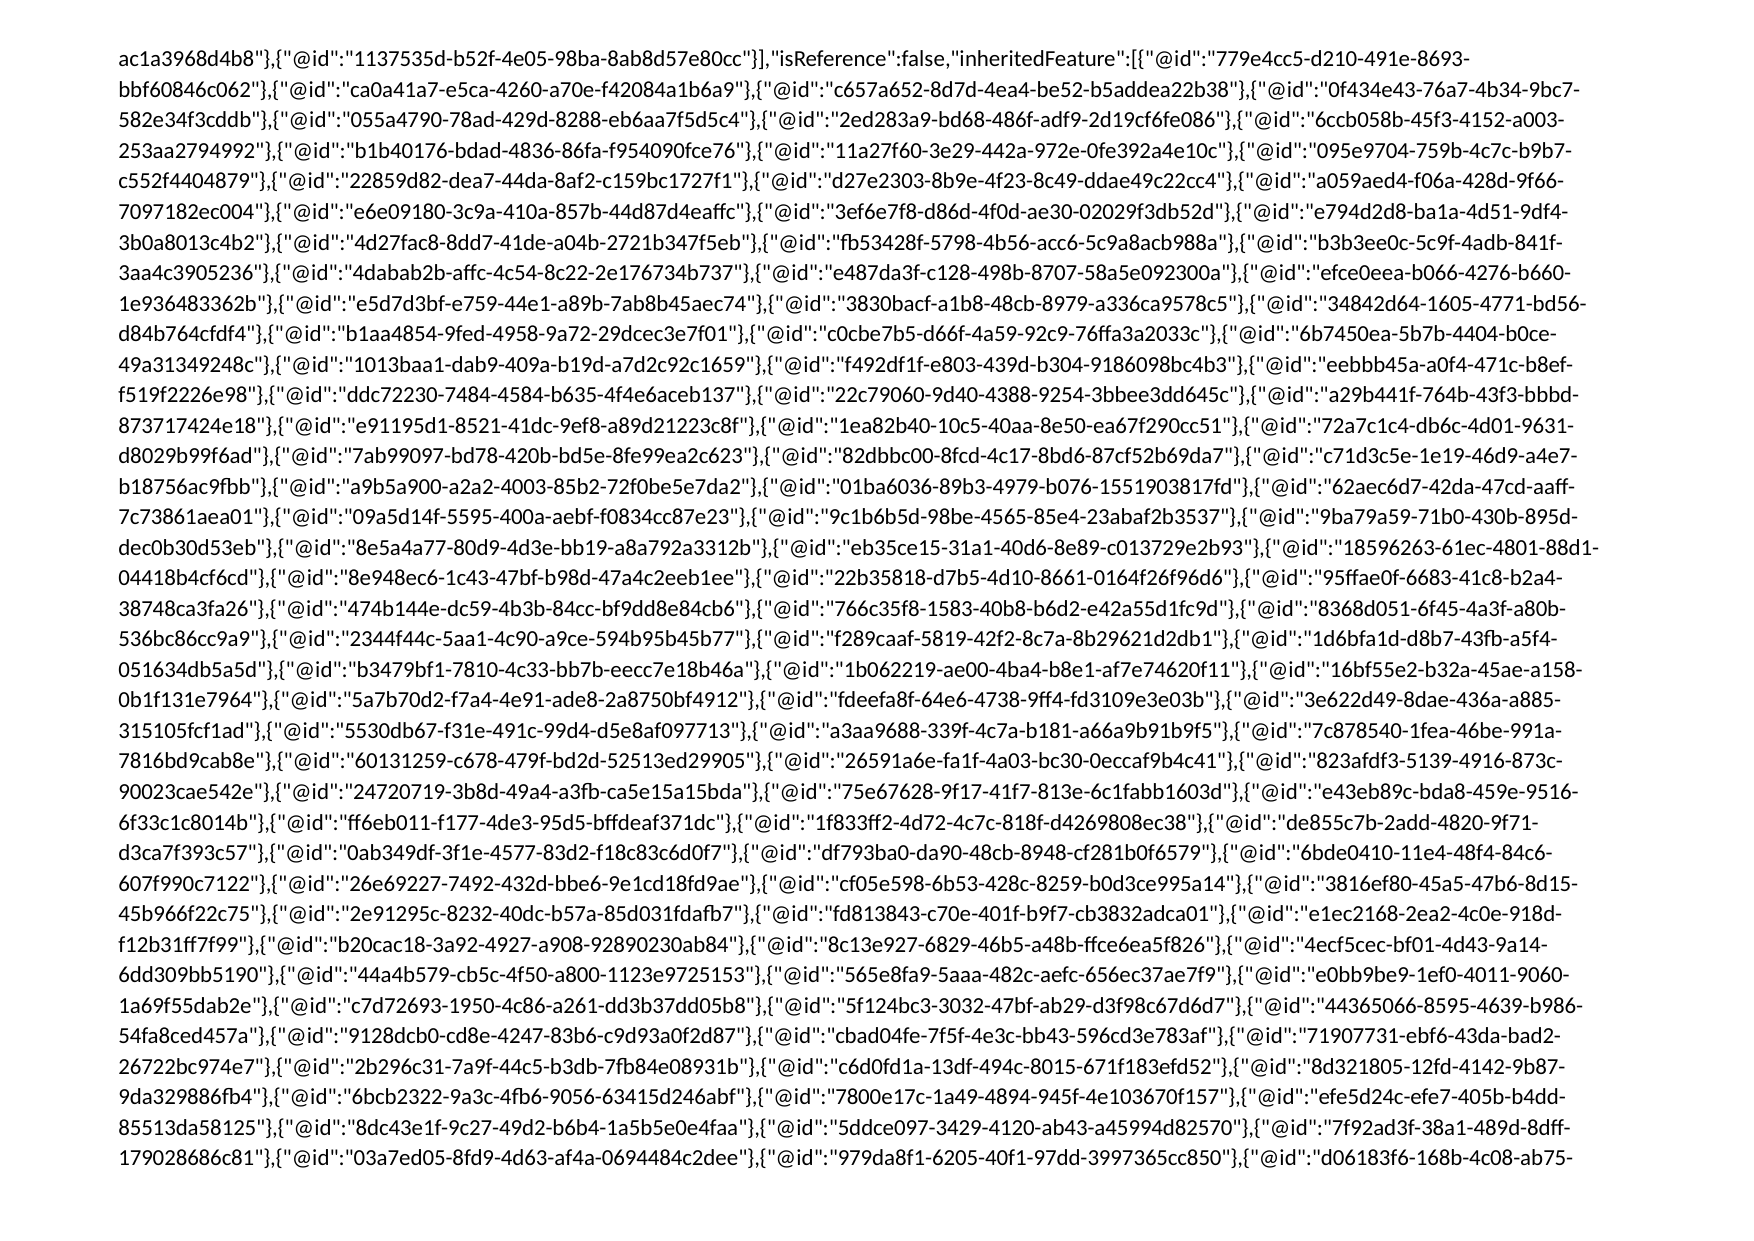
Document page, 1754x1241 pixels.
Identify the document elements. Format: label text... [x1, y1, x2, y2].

text ac1a3968d4b8"},{"@id":"1137535d-b52f-4e05-98ba-8ab8d57e80cc"}],"isReference":false,"inheritedFeature":[{"@id":"779e4cc5-d210-491e-8693-bbf60846c062"},{"@id":"ca0a41a7-e5ca-4260-a70e-f42084a1b6a9"},{"@id":"c657a652-8d7d-4ea4-be52-b5addea22b38"},{"@id":"0f434e43-76a7-4b34-9bc7-582e34f3cddb"},{"@id":"055a4790-78ad-429d-8288-eb6aa7f5d5c4"},{"@id":"2ed283a9-bd68-486f-adf9-2d19cf6fe086"},{"@id":"6ccb058b-45f3-4152-a003-253aa2794992"},{"@id":"b1b40176-bdad-4836-86fa-f954090fce76"},{"@id":"11a27f60-3e29-442a-972e-0fe392a4e10c"},{"@id":"095e9704-759b-4c7c-b9b7-c552f4404879"},{"@id":"22859d82-dea7-44da-8af2-c159bc1727f1"},{"@id":"d27e2303-8b9e-4f23-8c49-ddae49c22cc4"},{"@id":"a059aed4-f06a-428d-9f66-7097182ec004"},{"@id":"e6e09180-3c9a-410a-857b-44d87d4eaffc"},{"@id":"3ef6e7f8-d86d-4f0d-ae30-02029f3db52d"},{"@id":"e794d2d8-ba1a-4d51-9df4-3b0a8013c4b2"},{"@id":"4d27fac8-8dd7-41de-a04b-2721b347f5eb"},{"@id":"fb53428f-5798-4b56-acc6-5c9a8acb988a"},{"@id":"b3b3ee0c-5c9f-4adb-841f-3aa4c3905236"},{"@id":"4dabab2b-affc-4c54-8c22-2e176734b737"},{"@id":"e487da3f-c128-498b-8707-58a5e092300a"},{"@id":"efce0eea-b066-4276-b660-1e936483362b"},{"@id":"e5d7d3bf-e759-44e1-a89b-7ab8b45aec74"},{"@id":"3830bacf-a1b8-48cb-8979-a336ca9578c5"},{"@id":"34842d64-1605-4771-bd56-d84b764cfdf4"},{"@id":"b1aa4854-9fed-4958-9a72-29dcec3e7f01"},{"@id":"c0cbe7b5-d66f-4a59-92c9-76ffa3a2033c"},{"@id":"6b7450ea-5b7b-4404-b0ce-49a31349248c"},{"@id":"1013baa1-dab9-409a-b19d-a7d2c92c1659"},{"@id":"f492df1f-e803-439d-b304-9186098bc4b3"},{"@id":"eebbb45a-a0f4-471c-b8ef-f519f2226e98"},{"@id":"ddc72230-7484-4584-b635-4f4e6aceb137"},{"@id":"22c79060-9d40-4388-9254-3bbee3dd645c"},{"@id":"a29b441f-764b-43f3-bbbd-873717424e18"},{"@id":"e91195d1-8521-41dc-9ef8-a89d21223c8f"},{"@id":"1ea82b40-10c5-40aa-8e50-ea67f290cc51"},{"@id":"72a7c1c4-db6c-4d01-9631-d8029b99f6ad"},{"@id":"7ab99097-bd78-420b-bd5e-8fe99ea2c623"},{"@id":"82dbbc00-8fcd-4c17-8bd6-87cf52b69da7"},{"@id":"c71d3c5e-1e19-46d9-a4e7-b18756ac9fbb"},{"@id":"a9b5a900-a2a2-4003-85b2-72f0be5e7da2"},{"@id":"01ba6036-89b3-4979-b076-1551903817fd"},{"@id":"62aec6d7-42da-47cd-aaff-7c73861aea01"},{"@id":"09a5d14f-5595-400a-aebf-f0834cc87e23"},{"@id":"9c1b6b5d-98be-4565-85e4-23abaf2b3537"},{"@id":"9ba79a59-71b0-430b-895d-dec0b30d53eb"},{"@id":"8e5a4a77-80d9-4d3e-bb19-a8a792a3312b"},{"@id":"eb35ce15-31a1-40d6-8e89-c013729e2b93"},{"@id":"18596263-61ec-4801-88d1-04418b4cf6cd"},{"@id":"8e948ec6-1c43-47bf-b98d-47a4c2eeb1ee"},{"@id":"22b35818-d7b5-4d10-8661-0164f26f96d6"},{"@id":"95ffae0f-6683-41c8-b2a4-38748ca3fa26"},{"@id":"474b144e-dc59-4b3b-84cc-bf9dd8e84cb6"},{"@id":"766c35f8-1583-40b8-b6d2-e42a55d1fc9d"},{"@id":"8368d051-6f45-4a3f-a80b-536bc86cc9a9"},{"@id":"2344f44c-5aa1-4c90-a9ce-594b95b45b77"},{"@id":"f289caaf-5819-42f2-8c7a-8b29621d2db1"},{"@id":"1d6bfa1d-d8b7-43fb-a5f4-051634db5a5d"},{"@id":"b3479bf1-7810-4c33-bb7b-eecc7e18b46a"},{"@id":"1b062219-ae00-4ba4-b8e1-af7e74620f11"},{"@id":"16bf55e2-b32a-45ae-a158-0b1f131e7964"},{"@id":"5a7b70d2-f7a4-4e91-ade8-2a8750bf4912"},{"@id":"fdeefa8f-64e6-4738-9ff4-fd3109e3e03b"},{"@id":"3e622d49-8dae-436a-a885-315105fcf1ad"},{"@id":"5530db67-f31e-491c-99d4-d5e8af097713"},{"@id":"a3aa9688-339f-4c7a-b181-a66a9b91b9f5"},{"@id":"7c878540-1fea-46be-991a-7816bd9cab8e"},{"@id":"60131259-c678-479f-bd2d-52513ed29905"},{"@id":"26591a6e-fa1f-4a03-bc30-0eccaf9b4c41"},{"@id":"823afdf3-5139-4916-873c-90023cae542e"},{"@id":"24720719-3b8d-49a4-a3fb-ca5e15a15bda"},{"@id":"75e67628-9f17-41f7-813e-6c1fabb1603d"},{"@id":"e43eb89c-bda8-459e-9516-6f33c1c8014b"},{"@id":"ff6eb011-f177-4de3-95d5-bffdeaf371dc"},{"@id":"1f833ff2-4d72-4c7c-818f-d4269808ec38"},{"@id":"de855c7b-2add-4820-9f71-d3ca7f393c57"},{"@id":"0ab349df-3f1e-4577-83d2-f18c83c6d0f7"},{"@id":"df793ba0-da90-48cb-8948-cf281b0f6579"},{"@id":"6bde0410-11e4-48f4-84c6-607f990c7122"},{"@id":"26e69227-7492-432d-bbe6-9e1cd18fd9ae"},{"@id":"cf05e598-6b53-428c-8259-b0d3ce995a14"},{"@id":"3816ef80-45a5-47b6-8d15-45b966f22c75"},{"@id":"2e91295c-8232-40dc-b57a-85d031fdafb7"},{"@id":"fd813843-c70e-401f-b9f7-cb3832adca01"},{"@id":"e1ec2168-2ea2-4c0e-918d-f12b31ff7f99"},{"@id":"b20cac18-3a92-4927-a908-92890230ab84"},{"@id":"8c13e927-6829-46b5-a48b-ffce6ea5f826"},{"@id":"4ecf5cec-bf01-4d43-9a14-6dd309bb5190"},{"@id":"44a4b579-cb5c-4f50-a800-1123e9725153"},{"@id":"565e8fa9-5aaa-482c-aefc-656ec37ae7f9"},{"@id":"e0bb9be9-1ef0-4011-9060-1a69f55dab2e"},{"@id":"c7d72693-1950-4c86-a261-dd3b37dd05b8"},{"@id":"5f124bc3-3032-47bf-ab29-d3f98c67d6d7"},{"@id":"44365066-8595-4639-b986-54fa8ced457a"},{"@id":"9128dcb0-cd8e-4247-83b6-c9d93a0f2d87"},{"@id":"cbad04fe-7f5f-4e3c-bb43-596cd3e783af"},{"@id":"71907731-ebf6-43da-bad2-26722bc974e7"},{"@id":"2b296c31-7a9f-44c5-b3db-7fb84e08931b"},{"@id":"c6d0fd1a-13df-494c-8015-671f183efd52"},{"@id":"8d321805-12fd-4142-9b87-9da329886fb4"},{"@id":"6bcb2322-9a3c-4fb6-9056-63415d246abf"},{"@id":"7800e17c-1a49-4894-945f-4e103670f157"},{"@id":"efe5d24c-efe7-405b-b4dd-85513da58125"},{"@id":"8dc43e1f-9c27-49d2-b6b4-1a5b5e0e4faa"},{"@id":"5ddce097-3429-4120-ab43-a45994d82570"},{"@id":"7f92ad3f-38a1-489d-8dff-179028686c81"},{"@id":"03a7ed05-8fd9-4d63-af4a-0694484c2dee"},{"@id":"979da8f1-6205-40f1-97dd-3997365cc850"},{"@id":"d06183f6-168b-4c08-ab75- [118, 44, 1606, 1172]
